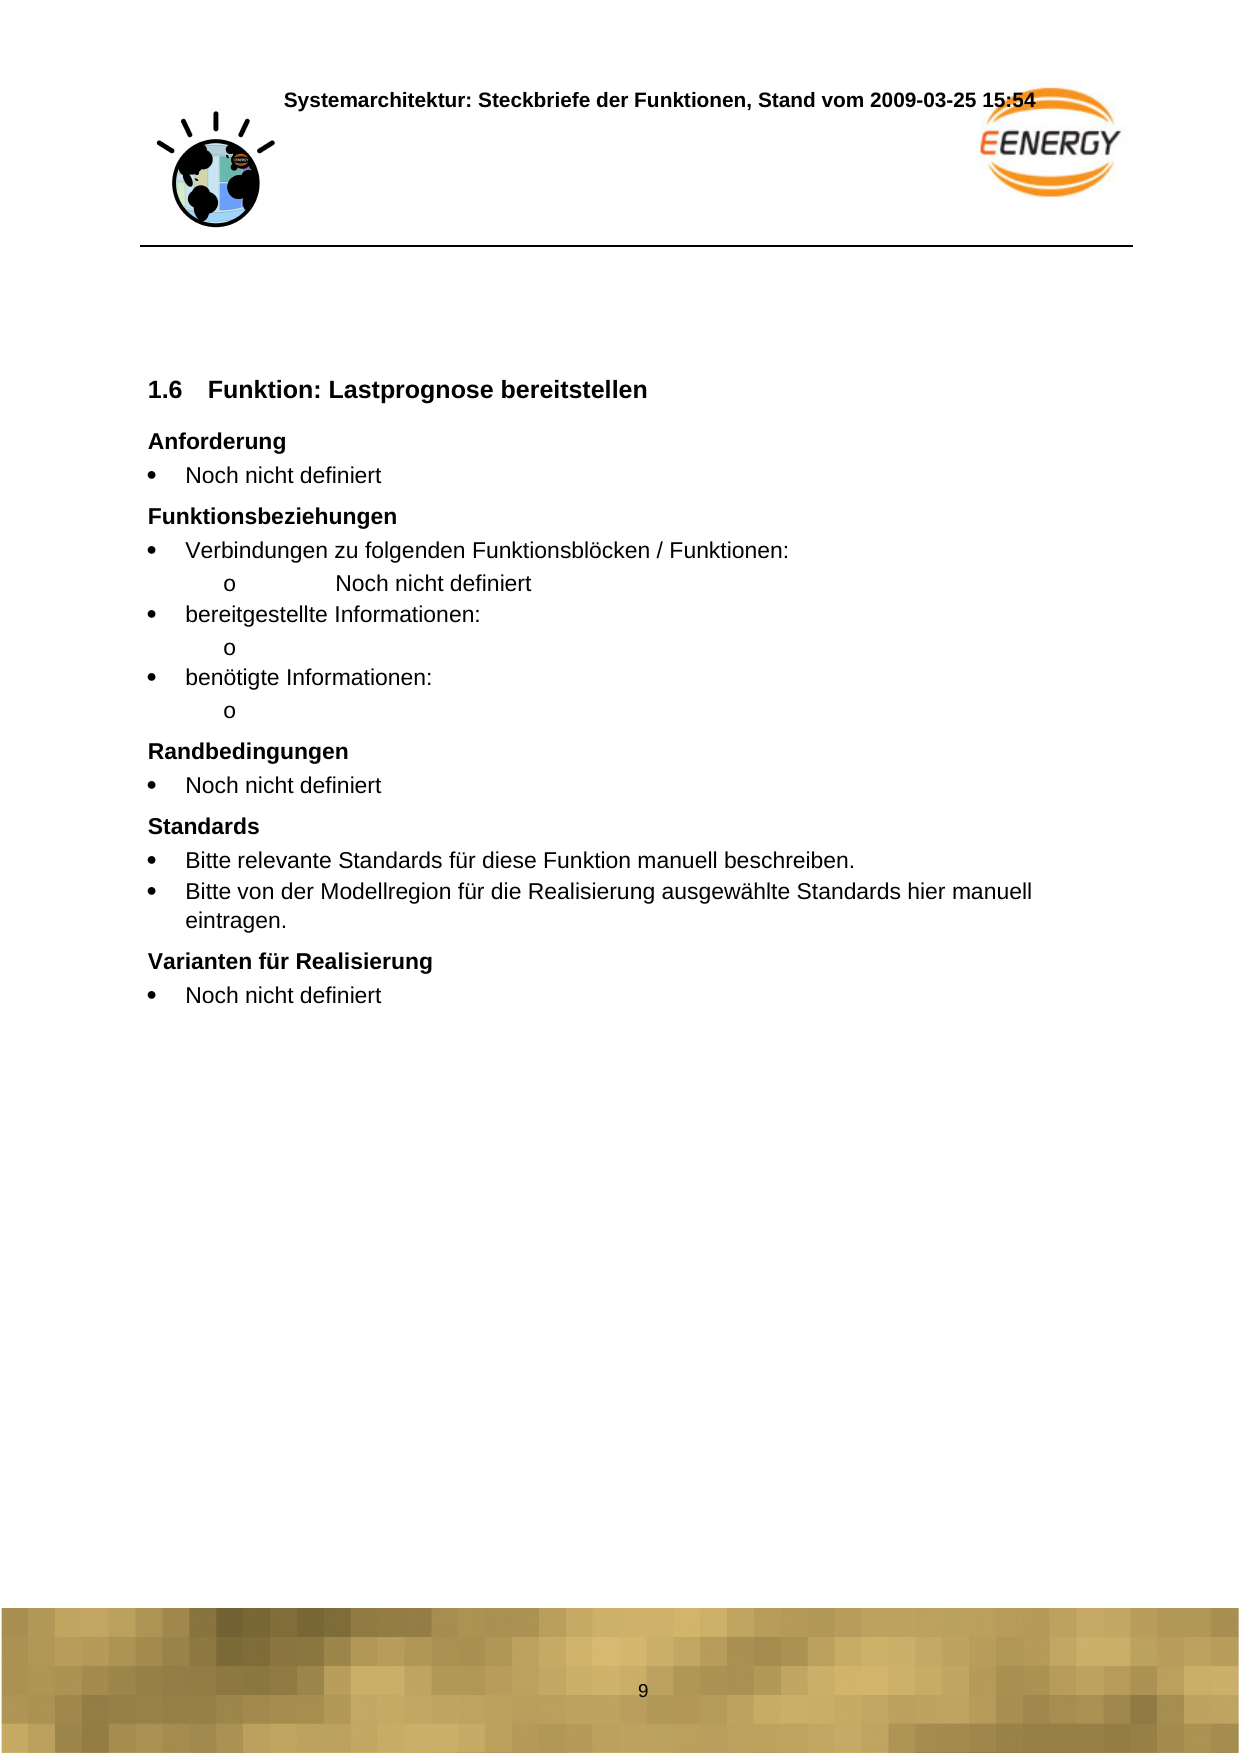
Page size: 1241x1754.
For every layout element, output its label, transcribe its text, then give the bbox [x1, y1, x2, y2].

list Bitte relevante Standards für diese Funktion manuell beschreiben. [148, 847, 1137, 873]
list benötigte Informationen: [148, 664, 1137, 690]
list Noch nicht definiert [148, 462, 1137, 488]
subtitle Funktion: Lastprognose bereitstellen [148, 375, 1137, 404]
list Noch nicht definiert [148, 772, 1137, 798]
text Funktionsbeziehungen [148, 503, 1137, 530]
list Noch nicht definiert [223, 570, 1137, 598]
picture [966, 77, 1135, 198]
list Noch nicht definiert [148, 982, 1137, 1008]
picture [155, 108, 276, 229]
text Anforderung [148, 428, 1137, 454]
text Standards [148, 813, 1137, 839]
text Randbedingungen [148, 738, 1137, 764]
picture [1, 1608, 1239, 1753]
list Verbindungen zu folgenden Funktionsblöcken / Funktionen: [148, 537, 1137, 563]
text Varianten für Realisierung [148, 948, 1137, 974]
list bereitgestellte Informationen: [148, 601, 1137, 627]
list Bitte von der Modellregion für die Realisierung ausgewählte Standards hier manuell eintragen. [148, 878, 1137, 933]
